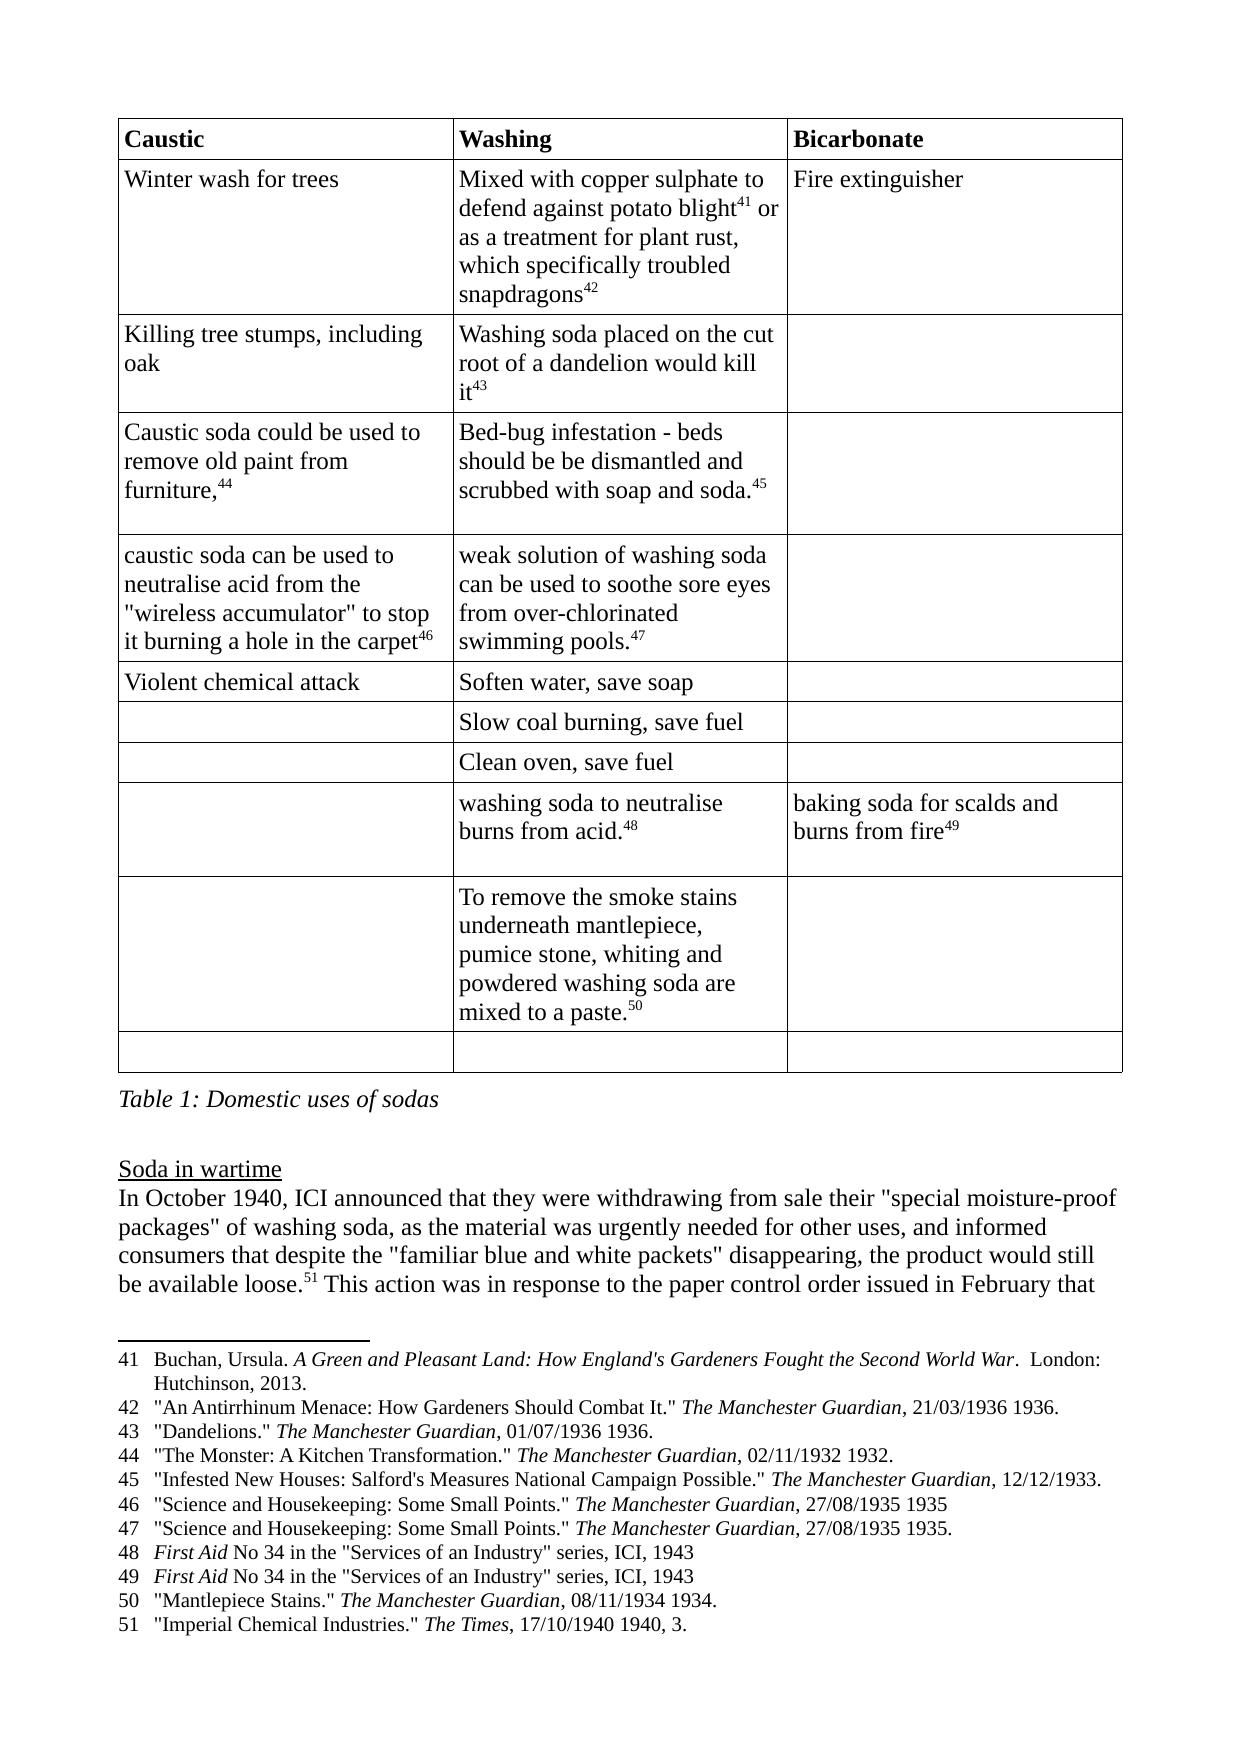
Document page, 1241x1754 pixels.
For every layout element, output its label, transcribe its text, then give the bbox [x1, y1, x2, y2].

table_cell To remove the smoke stains underneath mantlepiece, pumice stone, whiting and powdered washing soda are mixed to a paste. [454, 877, 787, 1031]
table_cell Washing soda placed on the cut root of a dandelion would kill it [454, 315, 787, 412]
table_cell [119, 783, 453, 876]
table_cell [119, 877, 453, 1031]
table_cell [788, 702, 1122, 742]
table_cell Soften water, save soap [454, 662, 787, 701]
table_cell [788, 1032, 1122, 1072]
table_cell Caustic soda could be used to remove old paint from furniture, [119, 413, 453, 534]
table_cell [788, 535, 1122, 661]
table_cell [788, 662, 1122, 701]
table_cell [788, 877, 1122, 1031]
table_cell [454, 1032, 787, 1072]
table_cell Killing tree stumps, including oak [119, 315, 453, 412]
table_header Washing [454, 119, 787, 158]
table_cell [119, 1032, 453, 1072]
text Table 1: Domestic uses of sodas [118, 1084, 1122, 1113]
table_cell Clean oven, save fuel [454, 743, 787, 782]
table_cell [788, 315, 1122, 412]
table_cell Bed-bug infestation - beds should be be dismantled and scrubbed with soap and soda. [454, 413, 787, 534]
table_cell Violent chemical attack [119, 662, 453, 701]
text "Imperial Chemical Industries." The Times, 17/10/1940 1940, 3. [118, 1612, 1122, 1636]
text Soda in wartime [118, 1154, 1122, 1183]
table_cell Fire extinguisher [788, 160, 1122, 314]
table_cell caustic soda can be used to neutralise acid from the "wireless accumulator" to stop it burning a hole in the carpet [119, 535, 453, 661]
table_cell washing soda to neutralise burns from acid. [454, 783, 787, 876]
table_header Bicarbonate [788, 119, 1122, 158]
table_cell [119, 743, 453, 782]
table_cell weak solution of washing soda can be used to soothe sore eyes from over-chlorinated swimming pools. [454, 535, 787, 661]
table_cell Mixed with copper sulphate to defend against potato blight or as a treatment for plant rust, which specifically troubled snapdragons [454, 160, 787, 314]
table_cell baking soda for scalds and burns from fire [788, 783, 1122, 876]
text In October 1940, ICI announced that they were withdrawing from sale their "special moisture-proof packages" of washing soda, as the material was urgently needed for other uses, and informed consumers that despite the "familiar blue and white packets" disappearing, the product would still be available loose. This action was in response to the paper control order issued in February that [118, 1183, 1122, 1298]
table_cell [788, 413, 1122, 534]
table_cell [119, 702, 453, 742]
table_cell Slow coal burning, save fuel [454, 702, 787, 742]
table_cell Winter wash for trees [119, 160, 453, 314]
table_header Caustic [119, 119, 453, 158]
table_cell [788, 743, 1122, 782]
